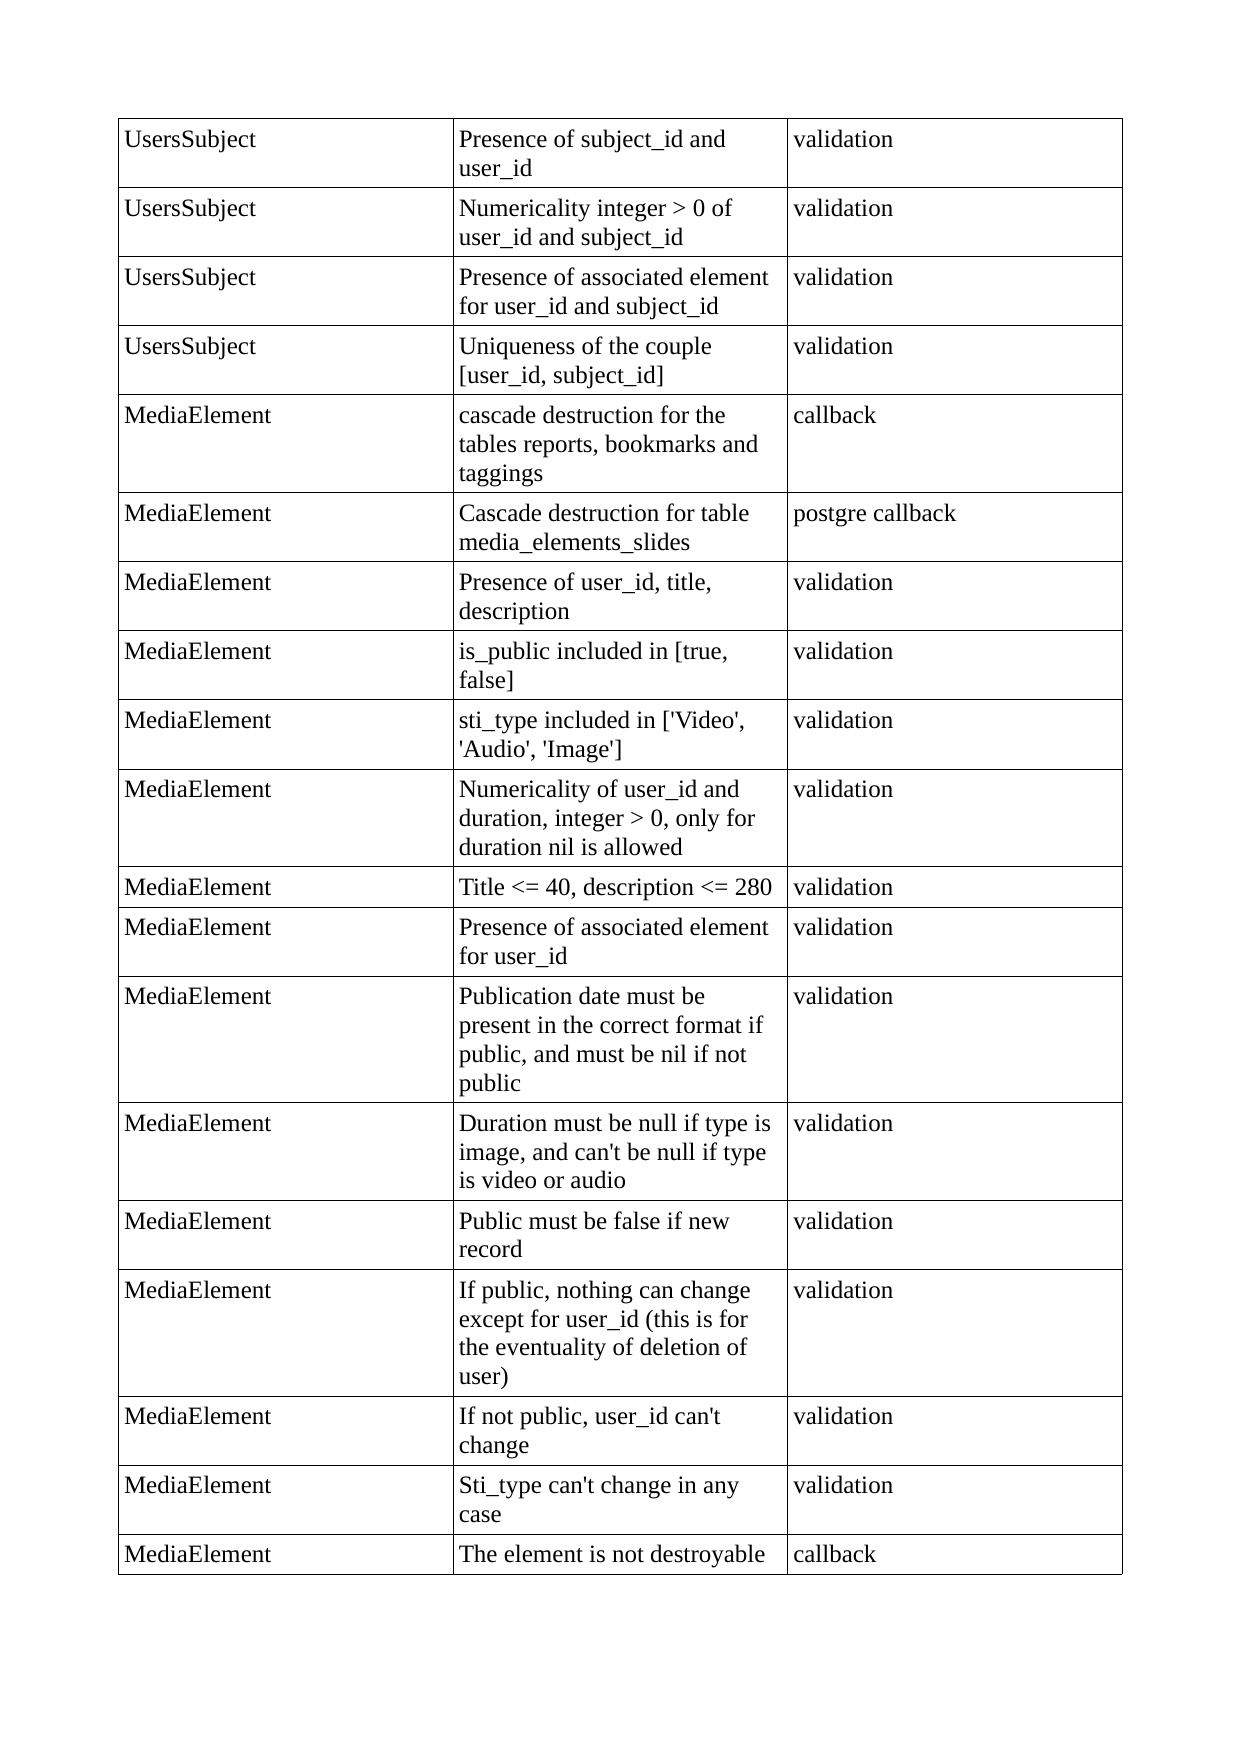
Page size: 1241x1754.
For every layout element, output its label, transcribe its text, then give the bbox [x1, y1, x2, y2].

table_cell Title <= 40, description <= 280 [454, 867, 787, 907]
table_cell sti_type included in ['Video', 'Audio', 'Image'] [454, 700, 787, 768]
table_cell UsersSubject [119, 257, 453, 325]
table_cell validation [788, 1270, 1122, 1396]
table_cell validation [788, 1397, 1122, 1465]
table_cell MediaElement [119, 562, 453, 630]
table_cell is_public included in [true, false] [454, 631, 787, 699]
table_cell Uniqueness of the couple [user_id, subject_id] [454, 326, 787, 394]
table_cell Public must be false if new record [454, 1201, 787, 1269]
table_cell UsersSubject [119, 188, 453, 256]
table_cell postgre callback [788, 493, 1122, 561]
table_cell Numericality integer > 0 of user_id and subject_id [454, 188, 787, 256]
table_cell MediaElement [119, 700, 453, 768]
table_cell MediaElement [119, 631, 453, 699]
table_cell validation [788, 1466, 1122, 1534]
table_cell Presence of user_id, title, description [454, 562, 787, 630]
table_cell MediaElement [119, 1201, 453, 1269]
table_cell Presence of associated element for user_id and subject_id [454, 257, 787, 325]
table_cell validation [788, 119, 1122, 187]
table_cell callback [788, 1535, 1122, 1574]
table_cell MediaElement [119, 1397, 453, 1465]
table_cell validation [788, 770, 1122, 866]
table_cell MediaElement [119, 1466, 453, 1534]
table_cell MediaElement [119, 395, 453, 492]
table_cell Duration must be null if type is image, and can't be null if type is video or audio [454, 1103, 787, 1200]
table_cell MediaElement [119, 493, 453, 561]
table_cell validation [788, 631, 1122, 699]
table_cell MediaElement [119, 977, 453, 1102]
table_cell validation [788, 326, 1122, 394]
table_cell callback [788, 395, 1122, 492]
table_cell Cascade destruction for table media_elements_slides [454, 493, 787, 561]
table_cell MediaElement [119, 1103, 453, 1200]
table_cell The element is not destroyable [454, 1535, 787, 1574]
table_cell validation [788, 1103, 1122, 1200]
table_cell MediaElement [119, 770, 453, 866]
table_cell validation [788, 700, 1122, 768]
table_cell validation [788, 188, 1122, 256]
table_cell MediaElement [119, 1535, 453, 1574]
table_cell MediaElement [119, 867, 453, 907]
table_cell MediaElement [119, 908, 453, 976]
table_cell UsersSubject [119, 119, 453, 187]
table_cell validation [788, 977, 1122, 1102]
table_cell validation [788, 1201, 1122, 1269]
table_cell Sti_type can't change in any case [454, 1466, 787, 1534]
table_cell Presence of subject_id and user_id [454, 119, 787, 187]
table_cell validation [788, 908, 1122, 976]
table_cell Presence of associated element for user_id [454, 908, 787, 976]
table_cell Numericality of user_id and duration, integer > 0, only for duration nil is allowed [454, 770, 787, 866]
table_cell validation [788, 562, 1122, 630]
table_cell validation [788, 867, 1122, 907]
table_cell MediaElement [119, 1270, 453, 1396]
table_cell If not public, user_id can't change [454, 1397, 787, 1465]
table_cell UsersSubject [119, 326, 453, 394]
table_cell Publication date must be present in the correct format if public, and must be nil if not public [454, 977, 787, 1102]
table_cell If public, nothing can change except for user_id (this is for the eventuality of deletion of user) [454, 1270, 787, 1396]
table_cell validation [788, 257, 1122, 325]
table_cell cascade destruction for the tables reports, bookmarks and taggings [454, 395, 787, 492]
